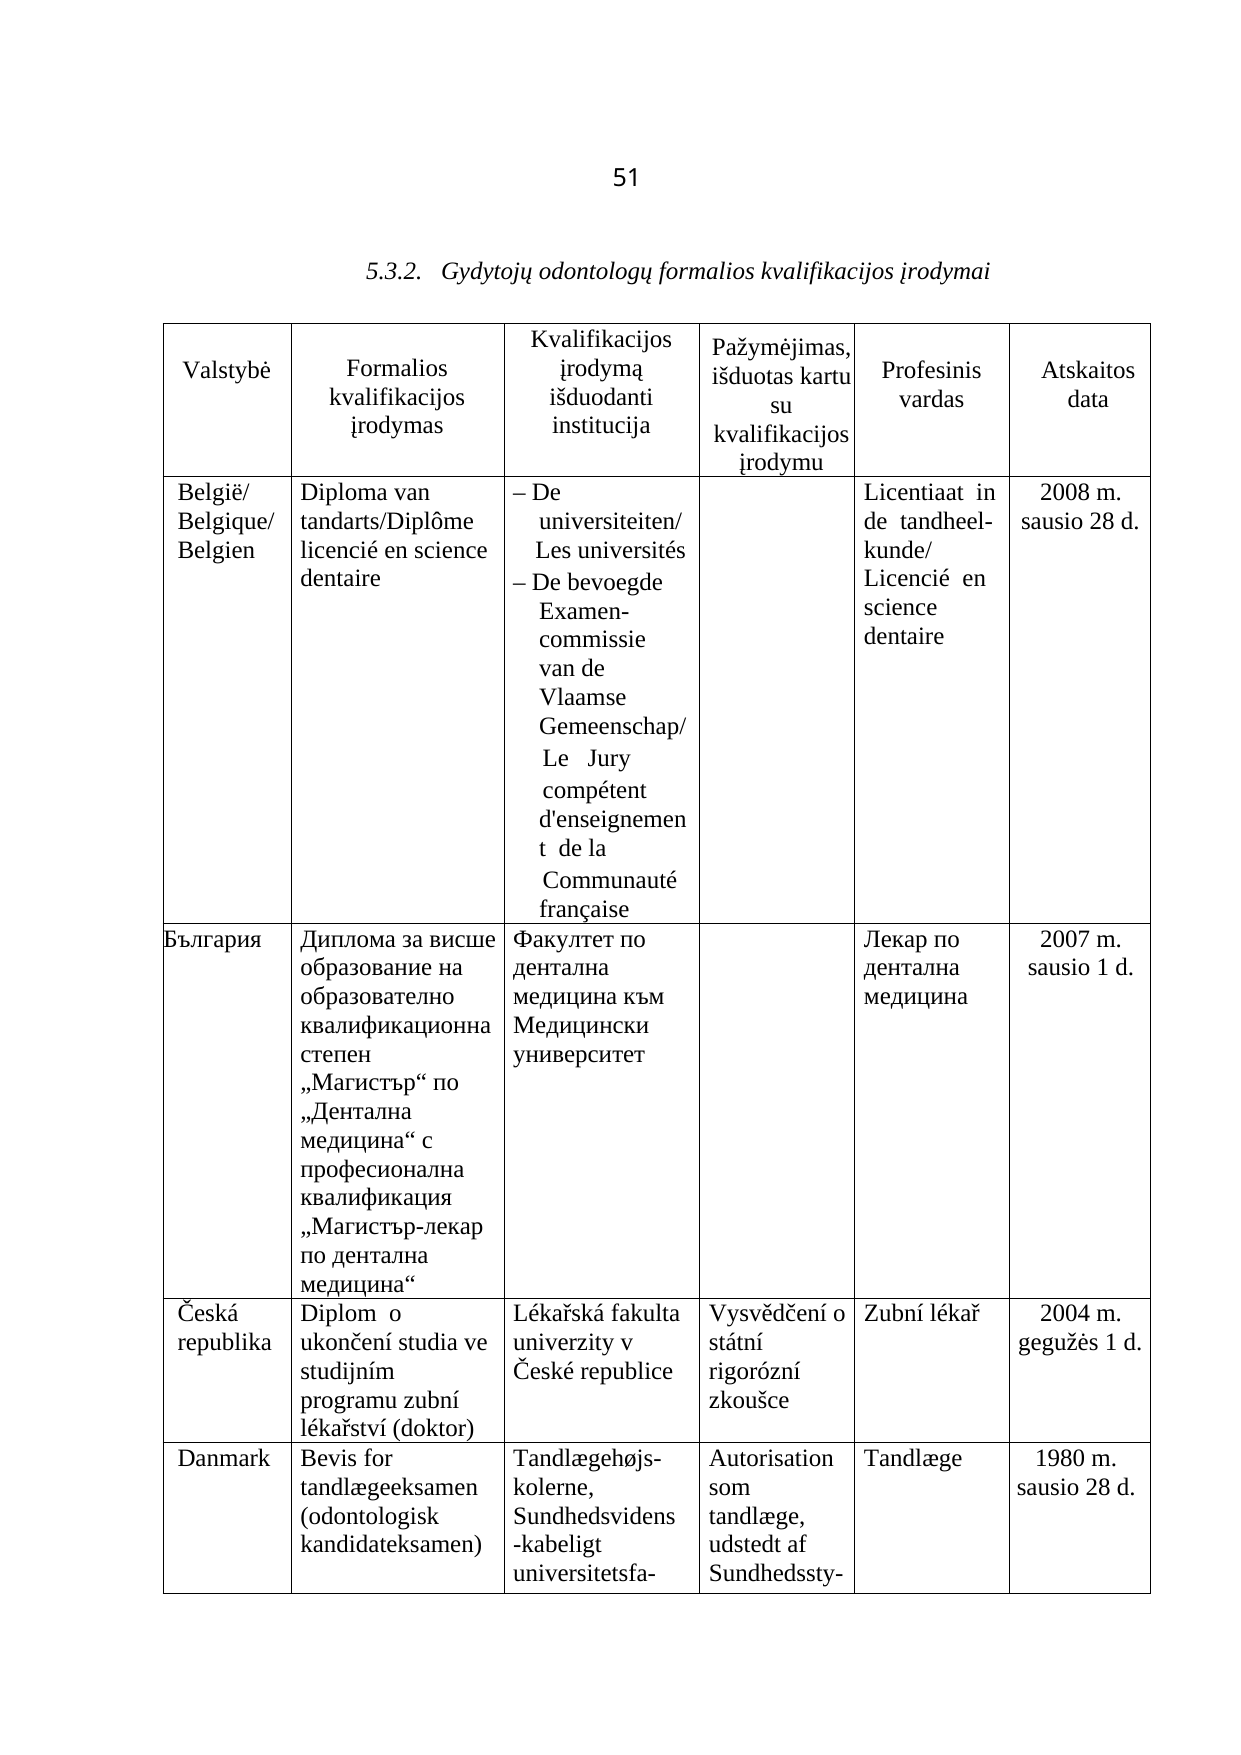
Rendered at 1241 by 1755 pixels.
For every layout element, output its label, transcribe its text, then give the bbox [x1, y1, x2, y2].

text 5.3.2. Gydytojų odontologų formalios kvalifikacijos įrodymai [236, 256, 1122, 285]
table_cell Диплома за висше образование на образователно квалификационна степен „Магистър“ по „Дентална медицина“ с професионална квалификация „Магистър-лекар по дентална медицина“ [292, 924, 504, 1297]
table_cell Факултет по дентална медицина към Медицински университет [505, 924, 699, 1297]
table_cell Tandlægehøjs-kolerne, Sundhedsvidens-kabeligt universitetsfa- [505, 1443, 699, 1593]
table_cell Diploma van tandarts/Diplôme licencié en science dentaire [292, 477, 504, 923]
table_cell [700, 924, 854, 1297]
table_cell Danmark [164, 1443, 291, 1593]
table_header Atskaitos data [1010, 324, 1150, 476]
table_cell Licentiaat in de tandheel- kunde/ Licencié en science dentaire [855, 477, 1009, 923]
table_cell 2004 m. gegužės 1 d. [1010, 1299, 1150, 1442]
table_cell Česká republika [164, 1299, 291, 1442]
table_cell Лекар по дентална медицина [855, 924, 1009, 1297]
table_cell Bevis for tandlægeeksamen (odontologisk kandidateksamen) [292, 1443, 504, 1593]
table_cell България [164, 924, 291, 1297]
table_header Valstybė [164, 324, 291, 476]
table_header Pažymėjimas, išduotas kartu su kvalifikacijos įrodymu [700, 324, 854, 476]
table_cell 2008 m. sausio 28 d. [1010, 477, 1150, 923]
table_cell Autorisation som tandlæge, udstedt af Sundhedssty- [700, 1443, 854, 1593]
table_cell België/ Belgique/ Belgien [164, 477, 291, 923]
table_header Kvalifikacijos įrodymą išduodanti institucija [505, 324, 699, 476]
table_cell Diplom o ukončení studia ve studijním programu zubní lékařství (doktor) [292, 1299, 504, 1442]
table_cell Tandlæge [855, 1443, 1009, 1593]
table_cell 2007 m. sausio 1 d. [1010, 924, 1150, 1297]
table_cell Vysvědčení o státní rigorózní zkoušce [700, 1299, 854, 1442]
table_cell 1980 m. sausio 28 d. [1010, 1443, 1150, 1593]
table_header Formalios kvalifikacijos įrodymas [292, 324, 504, 476]
table_header Profesinis vardas [855, 324, 1009, 476]
table_cell Lékařská fakulta univerzity v České republice [505, 1299, 699, 1442]
table_cell [700, 477, 854, 923]
table_cell Zubní lékař [855, 1299, 1009, 1442]
table_cell – De universiteiten/ Les universités – De bevoegde Examen- commissie van de Vlaamse Gemeenschap/ Le Jury compétent d'enseignement de la Communauté française [505, 477, 699, 923]
